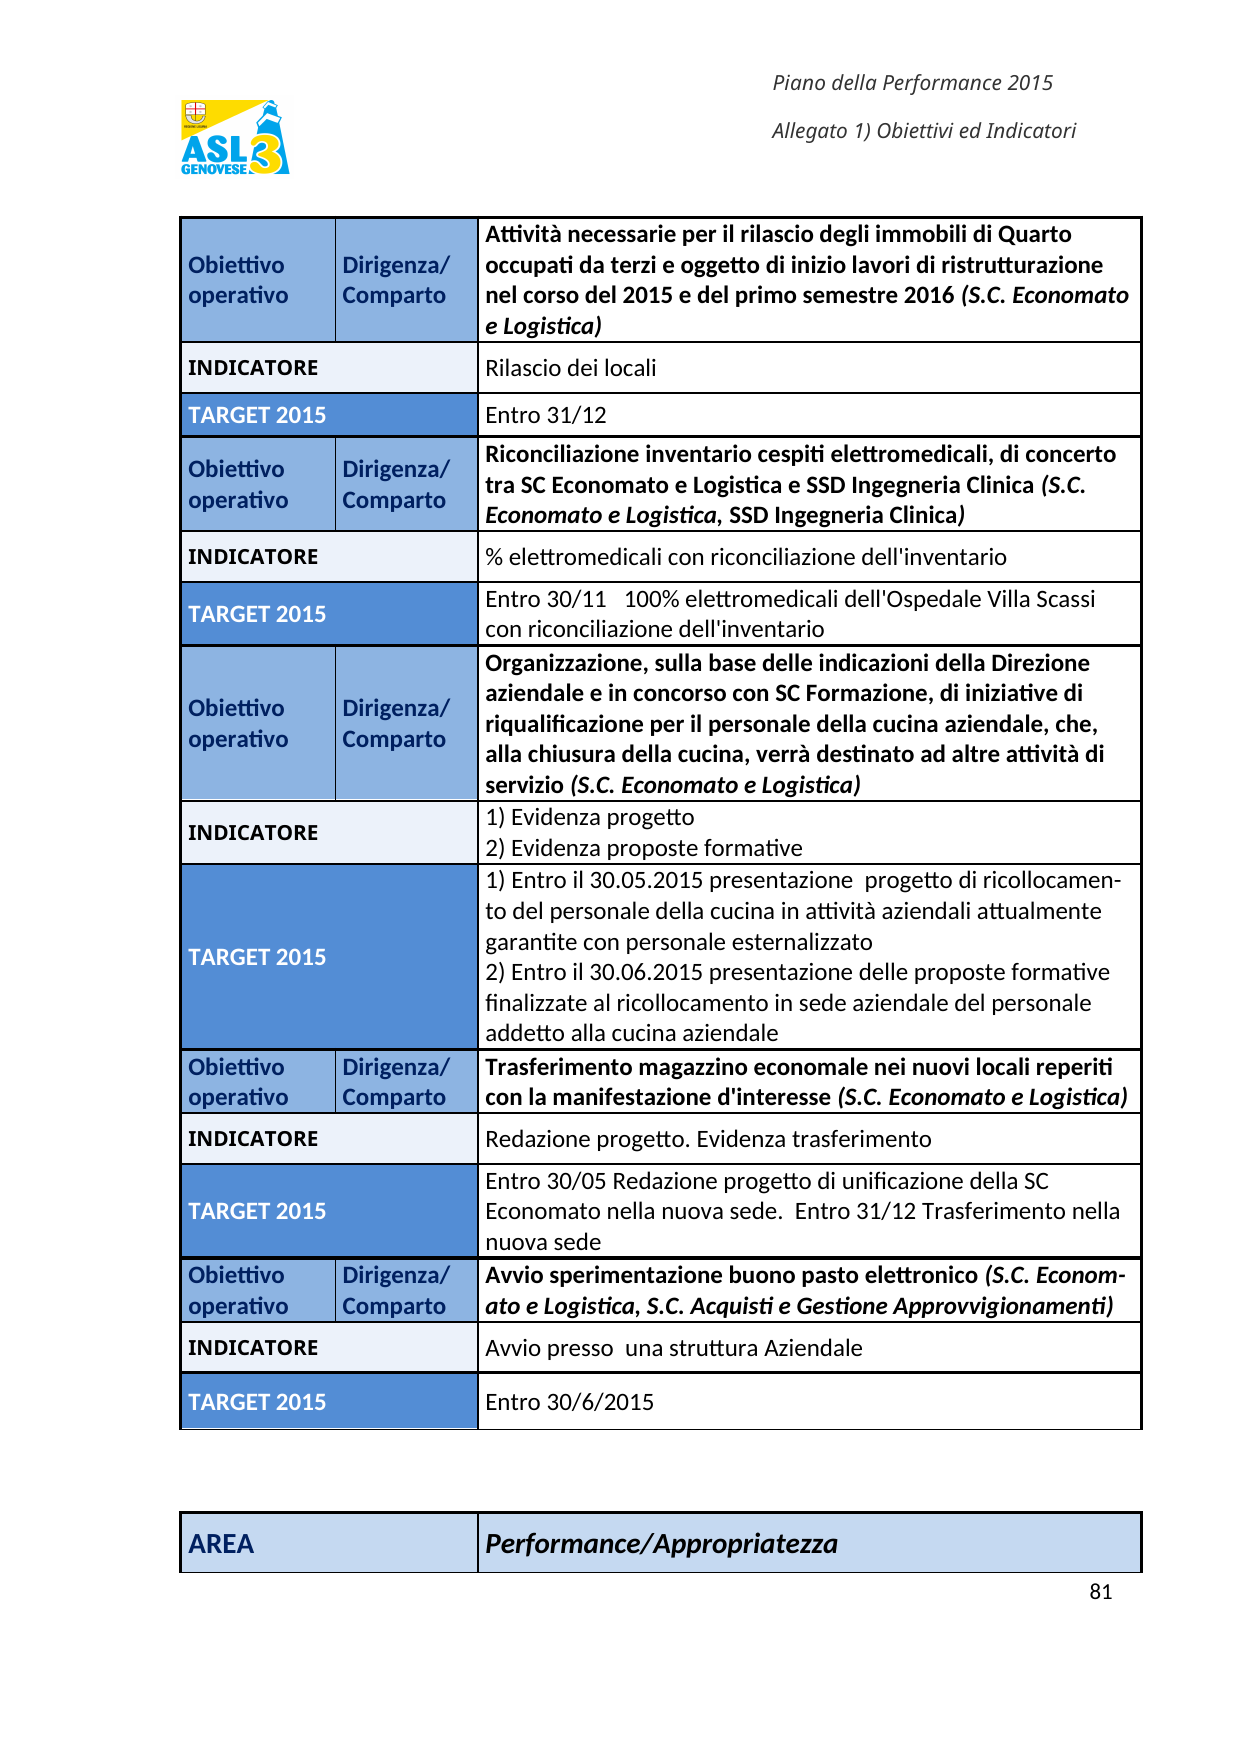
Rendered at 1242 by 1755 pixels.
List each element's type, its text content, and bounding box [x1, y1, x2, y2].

table_cell Entro 30/05 Redazione progetto di unificazione della SC Economato nella nuova sede. Entro 31/12 Trasferimento nella nuova sede [479, 1165, 1140, 1256]
table_cell 1) Entro il 30.05.2015 presentazione progetto di ricollocamen-to del personale della cucina in attività aziendali attualmente garantite con personale esternalizzato 2) Entro il 30.06.2015 presentazione delle proposte formative finalizzate al ricollocamento in sede aziendale del personale addetto alla cucina aziendale [479, 865, 1140, 1048]
table_cell [335, 583, 477, 644]
table_cell TARGET 2015 [182, 1165, 335, 1256]
table_cell Dirigenza/ Comparto [336, 647, 477, 799]
table_cell Organizzazione, sulla base delle indicazioni della Direzione aziendale e in concorso con SC Formazione, di iniziative di riqualificazione per il personale della cucina aziendale, che, alla chiusura della cucina, verrà destinato ad altre attività di servizio (S.C. Economato e Logistica) [479, 647, 1140, 799]
table_cell Obiettivo operativo [182, 219, 335, 341]
table_cell [335, 1374, 477, 1428]
table_cell Riconciliazione inventario cespiti elettromedicali, di concerto tra SC Economato e Logistica e SSD Ingegneria Clinica (S.C. Economato e Logistica, SSD Ingegneria Clinica) [479, 438, 1140, 530]
table_cell Trasferimento magazzino economale nei nuovi locali reperiti con la manifestazione d'interesse (S.C. Economato e Logistica) [479, 1051, 1140, 1112]
table_cell Dirigenza/ Comparto [336, 438, 477, 530]
table_cell Attività necessarie per il rilascio degli immobili di Quarto occupati da terzi e oggetto di inizio lavori di ristrutturazione nel corso del 2015 e del primo semestre 2016 (S.C. Economato e Logistica) [479, 219, 1140, 341]
table_cell TARGET 2015 [182, 583, 335, 644]
table_header AREA [182, 1514, 477, 1572]
table_cell INDICATORE [182, 1114, 477, 1163]
table_cell Entro 30/11 100% elettromedicali dell'Ospedale Villa Scassi con riconciliazione dell'inventario [479, 583, 1140, 644]
table_cell [335, 865, 477, 1048]
table_cell Rilascio dei locali [479, 343, 1140, 392]
table_cell INDICATORE [182, 802, 477, 863]
table_cell Dirigenza/ Comparto [336, 1051, 477, 1112]
table_cell Avvio presso una struttura Aziendale [479, 1323, 1140, 1371]
table_cell Dirigenza/ Comparto [336, 1260, 477, 1321]
table_cell Obiettivo operativo [182, 1260, 335, 1321]
table_cell [335, 1165, 477, 1256]
table_cell TARGET 2015 [182, 865, 335, 1048]
table_cell TARGET 2015 [182, 394, 335, 435]
table_cell Obiettivo operativo [182, 647, 335, 799]
table_cell INDICATORE [182, 1323, 477, 1371]
table_header Performance/Appropriatezza [479, 1514, 1140, 1572]
table_cell TARGET 2015 [182, 1374, 335, 1428]
table_cell INDICATORE [182, 532, 477, 581]
table_cell Redazione progetto. Evidenza trasferimento [479, 1114, 1140, 1163]
table_cell % elettromedicali con riconciliazione dell'inventario [479, 532, 1140, 581]
table_cell Avvio sperimentazione buono pasto elettronico (S.C. Econom-ato e Logistica, S.C. Acquisti e Gestione Approvvigionamenti) [479, 1260, 1140, 1321]
table_cell Entro 30/6/2015 [479, 1374, 1140, 1428]
table_cell 1) Evidenza progetto 2) Evidenza proposte formative [479, 802, 1140, 863]
table_cell Entro 31/12 [479, 394, 1140, 435]
table_cell INDICATORE [182, 343, 477, 392]
table_cell Obiettivo operativo [182, 1051, 335, 1112]
table_cell Dirigenza/ Comparto [336, 219, 477, 341]
table_cell Obiettivo operativo [182, 438, 335, 530]
table_cell [335, 394, 477, 435]
